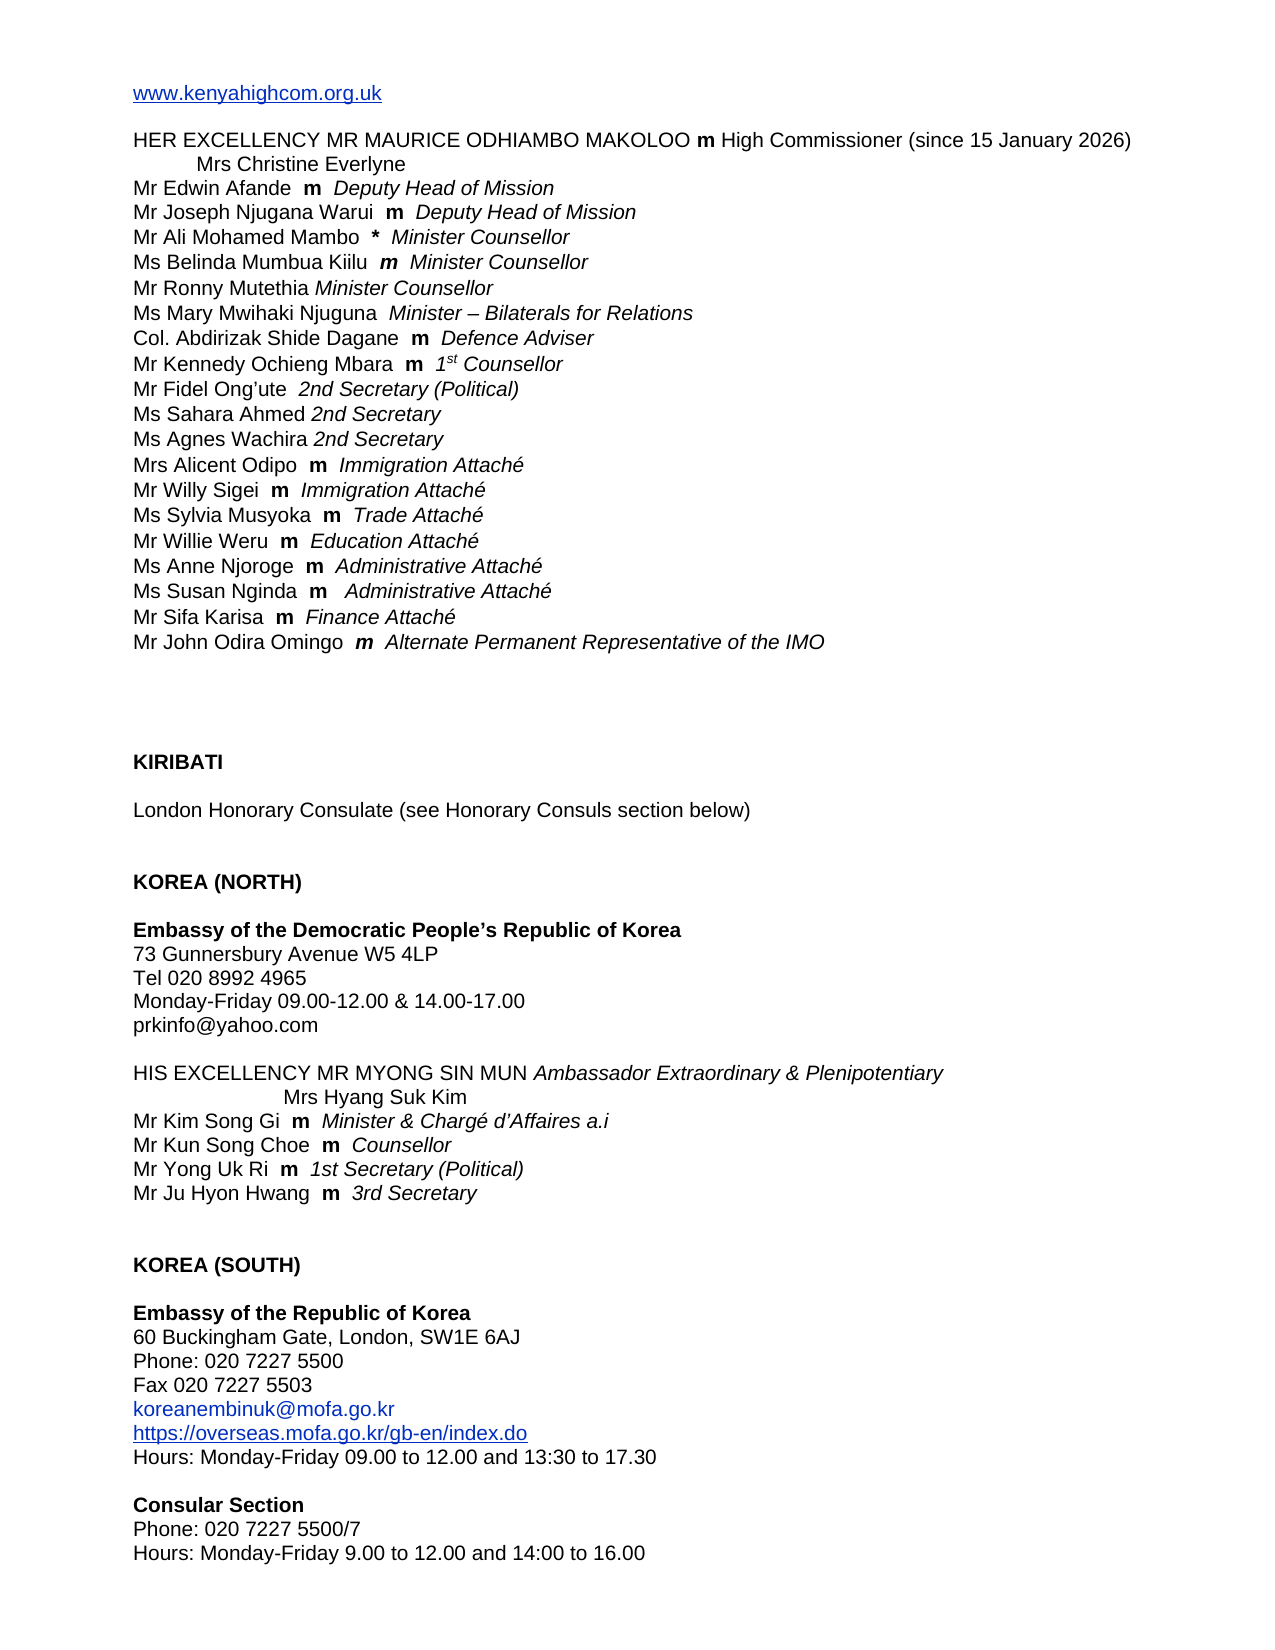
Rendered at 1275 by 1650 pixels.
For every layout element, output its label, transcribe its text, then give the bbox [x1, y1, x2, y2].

text Fax 020 7227 5503 [133, 1373, 1181, 1397]
text Ms Susan Nginda m Administrative Attaché [133, 579, 1181, 603]
text Mr John Odira Omingo m Alternate Permanent Representative of the IMO [133, 630, 1181, 654]
text Mr Joseph Njugana Warui m Deputy Head of Mission [133, 199, 1181, 223]
text 73 Gunnersbury Avenue W5 4LP [133, 941, 1181, 965]
text Phone: 020 7227 5500 [133, 1349, 1181, 1373]
text https://overseas.mofa.go.kr/gb-en/index.do [133, 1421, 1181, 1444]
text Mr Fidel Ong’ute 2nd Secretary (Political) [133, 377, 1181, 401]
text Mr Ronny Mutethia Minister Counsellor [133, 275, 1181, 299]
text Phone: 020 7227 5500/7 [133, 1516, 1181, 1540]
text KOREA (NORTH) [133, 869, 1181, 893]
text London Honorary Consulate (see Honorary Consuls section below) [133, 798, 1181, 822]
text Mrs Hyang Suk Kim [133, 1085, 1181, 1109]
text Mrs Christine Everlyne [133, 152, 1181, 176]
text KOREA (SOUTH) [133, 1253, 1181, 1277]
text Col. Abdirizak Shide Dagane m Defence Adviser [133, 326, 1181, 350]
text koreanembinuk@mofa.go.kr [133, 1397, 1181, 1421]
text Consular Section [133, 1492, 1181, 1516]
text Mr Sifa Karisa m Finance Attaché [133, 604, 1181, 628]
text Ms Mary Mwihaki Njuguna Minister – Bilaterals for Relations [133, 301, 1181, 325]
text Mrs Alicent Odipo m Immigration Attaché [133, 453, 1181, 477]
subtitle KIRIBATI [133, 750, 1181, 774]
text www.kenyahighcom.org.uk [133, 81, 1181, 105]
text Ms Anne Njoroge m Administrative Attaché [133, 554, 1181, 578]
text Monday-Friday 09.00-12.00 & 14.00-17.00 [133, 989, 1181, 1013]
text Ms Agnes Wachira 2nd Secretary [133, 427, 1181, 451]
text prkinfo@yahoo.com [133, 1013, 1181, 1037]
text Tel 020 8992 4965 [133, 965, 1181, 989]
text Mr Ju Hyon Hwang m 3rd Secretary [133, 1181, 1181, 1205]
text Ms Sylvia Musyoka m Trade Attaché [133, 503, 1181, 527]
text Mr Edwin Afande m Deputy Head of Mission [133, 176, 1181, 199]
text Mr Kim Song Gi m Minister & Chargé d’Affaires a.i [133, 1109, 1181, 1133]
text HIS EXCELLENCY MR MYONG SIN MUN Ambassador Extraordinary & Plenipotentiary [133, 1061, 1181, 1085]
text 60 Buckingham Gate, London, SW1E 6AJ [133, 1325, 1181, 1349]
text Mr Willy Sigei m Immigration Attaché [133, 478, 1181, 502]
text Ms Belinda Mumbua Kiilu m Minister Counsellor [133, 250, 1181, 274]
text Mr Willie Weru m Education Attaché [133, 528, 1181, 552]
text Mr Yong Uk Ri m 1st Secretary (Political) [133, 1157, 1181, 1181]
text Ms Sahara Ahmed 2nd Secretary [133, 402, 1181, 426]
text Hours: Monday-Friday 9.00 to 12.00 and 14:00 to 16.00 [133, 1540, 1181, 1564]
text Mr Kun Song Choe m Counsellor [133, 1133, 1181, 1157]
text Mr Ali Mohamed Mambo * Minister Counsellor [133, 225, 1181, 249]
subtitle Embassy of the Republic of Korea [133, 1301, 1181, 1325]
text Hours: Monday-Friday 09.00 to 12.00 and 13:30 to 17.30 [133, 1444, 1181, 1468]
text Mr Kennedy Ochieng Mbara m 1st Counsellor [133, 351, 1181, 375]
text HER EXCELLENCY MR MAURICE ODHIAMBO MAKOLOO m High Commissioner (since 15 January 2026) [133, 128, 1181, 152]
text Embassy of the Democratic People’s Republic of Korea [133, 917, 1181, 941]
